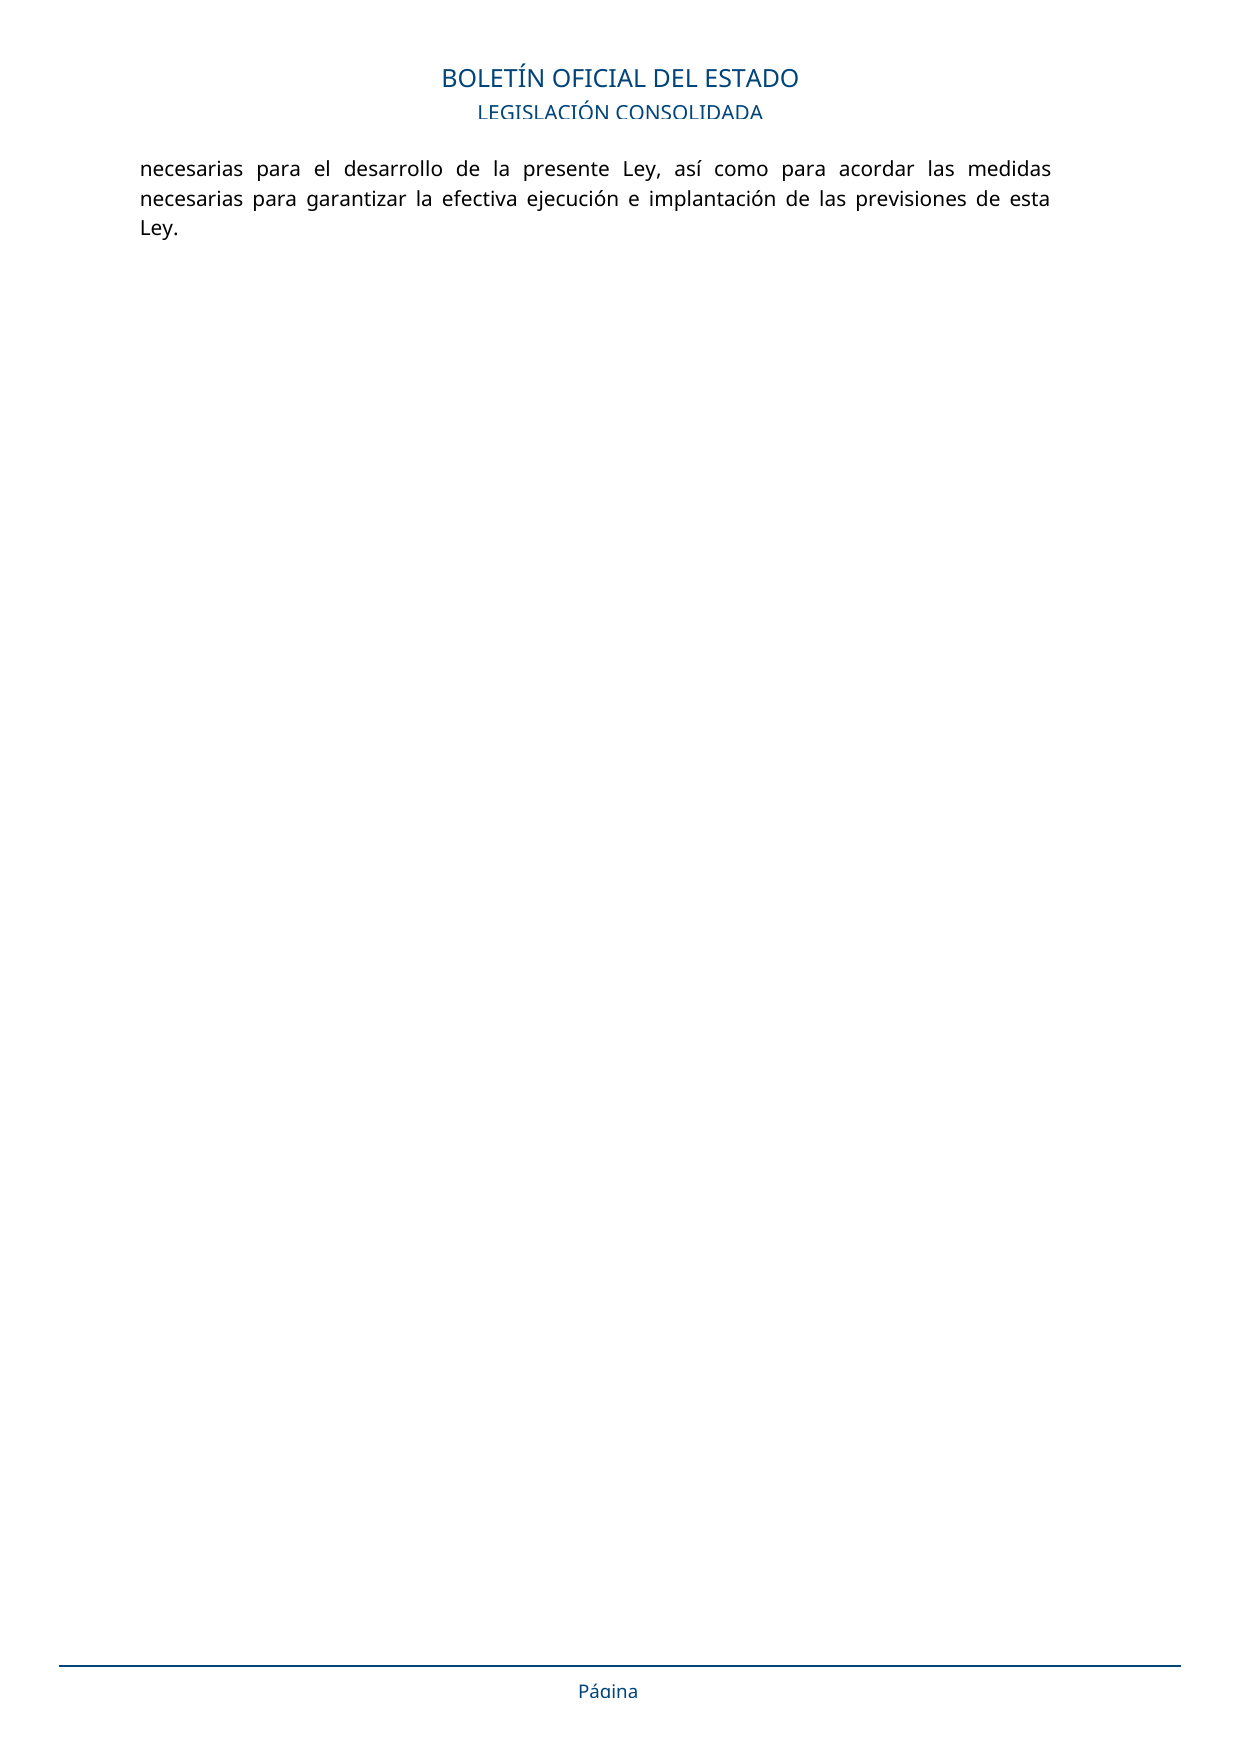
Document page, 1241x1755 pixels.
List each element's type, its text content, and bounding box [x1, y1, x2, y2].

text necesarias para el desarrollo de la presente Ley, así como para acordar las medidas necesarias para garantizar la efectiva ejecución e implantación de las previsiones de esta Ley. [139, 154, 1052, 241]
